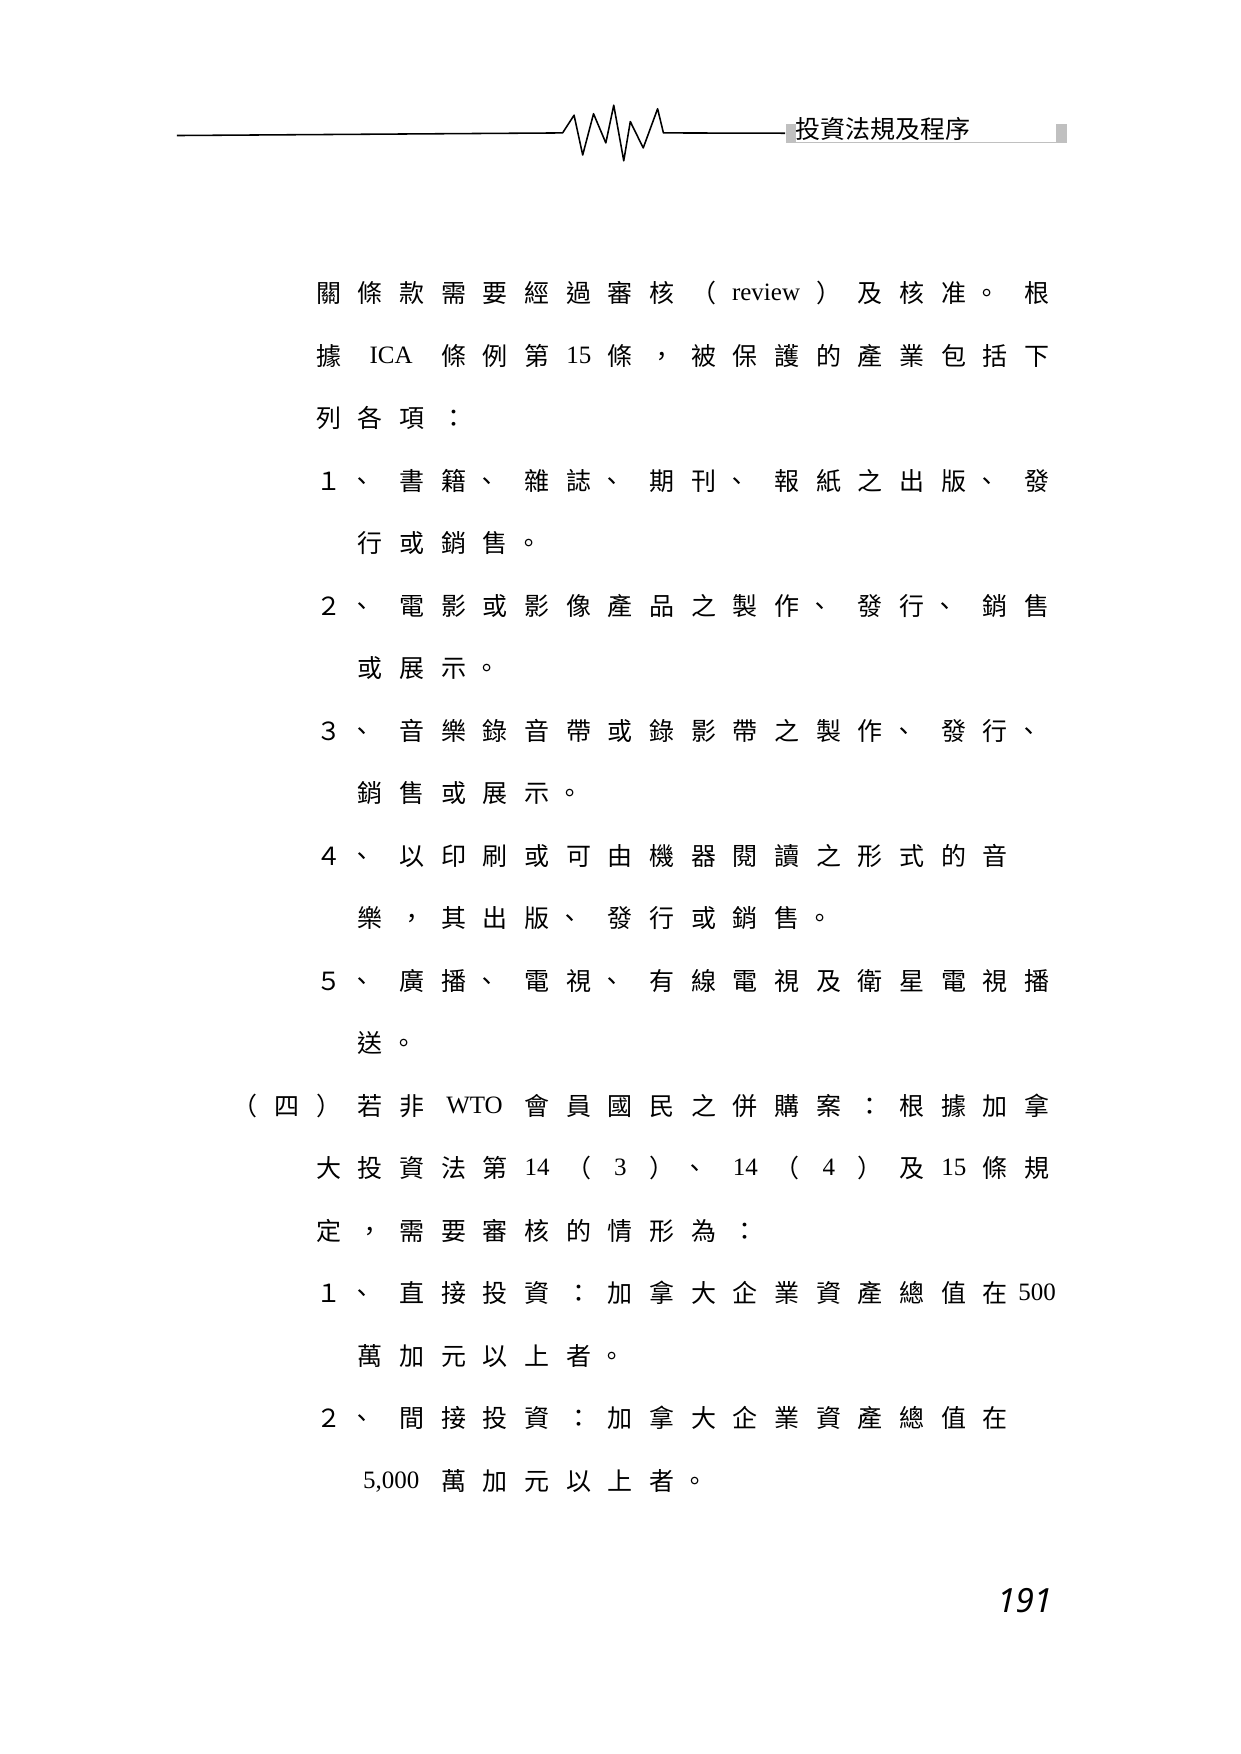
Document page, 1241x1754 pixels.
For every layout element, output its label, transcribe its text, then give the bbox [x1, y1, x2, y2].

text 關條款需要經過審核（review）及核准。根據ICA條例第15條，被保護的產業包括下列各項： [207, 250, 1058, 438]
text １、直接投資：加拿大企業資產總值在500萬加元以上者。 [281, 1250, 1058, 1375]
text ４、以印刷或可由機器閱讀之形式的音樂，其出版、發行或銷售。 [281, 813, 1058, 938]
text ５、廣播、電視、有線電視及衛星電視播送。 [281, 938, 1058, 1063]
text １、書籍、雜誌、期刊、報紙之出版、發行或銷售。 [281, 438, 1058, 563]
text （四）若非WTO會員國民之併購案：根據加拿大投資法第14（3）、14（4）及15條規定，需要審核的情形為： [207, 1063, 1058, 1250]
text ２、間接投資：加拿大企業資產總值在5,000萬加元以上者。 [281, 1375, 1058, 1500]
text ３、音樂錄音帶或錄影帶之製作、發行、銷售或展示。 [281, 688, 1058, 813]
text ２、電影或影像產品之製作、發行、銷售或展示。 [281, 563, 1058, 688]
